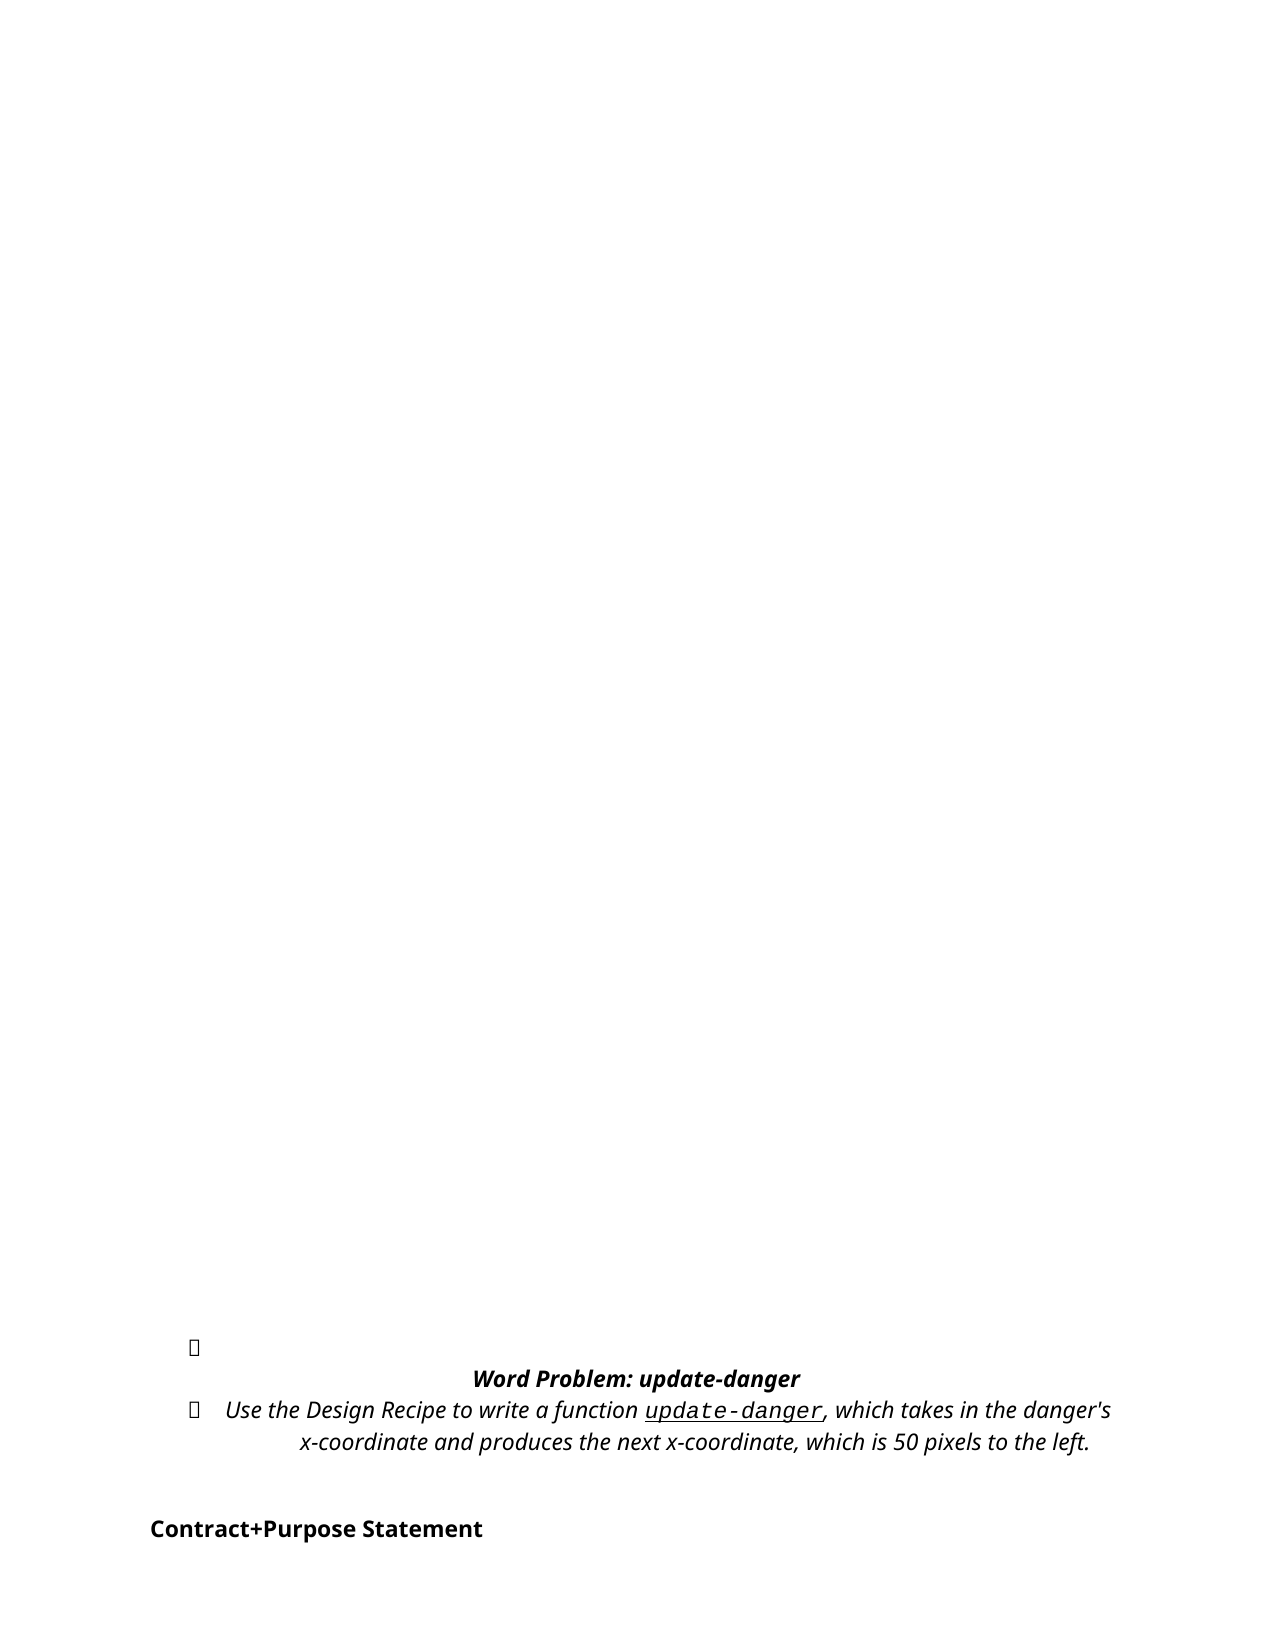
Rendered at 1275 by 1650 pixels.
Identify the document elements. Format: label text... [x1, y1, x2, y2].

text Design Recipe [150, 1281, 1125, 1332]
text Lesson 5 [150, 75, 1125, 217]
list Use the Design Recipe to write a function update-danger, which takes in the danger's x-coordinate and produces the next x-coordinate, which is 50 pixels to the left. [187, 1394, 1125, 1488]
text Contract+Purpose Statement [150, 1513, 1125, 1544]
text Word Problem: update-danger [150, 1363, 1125, 1394]
